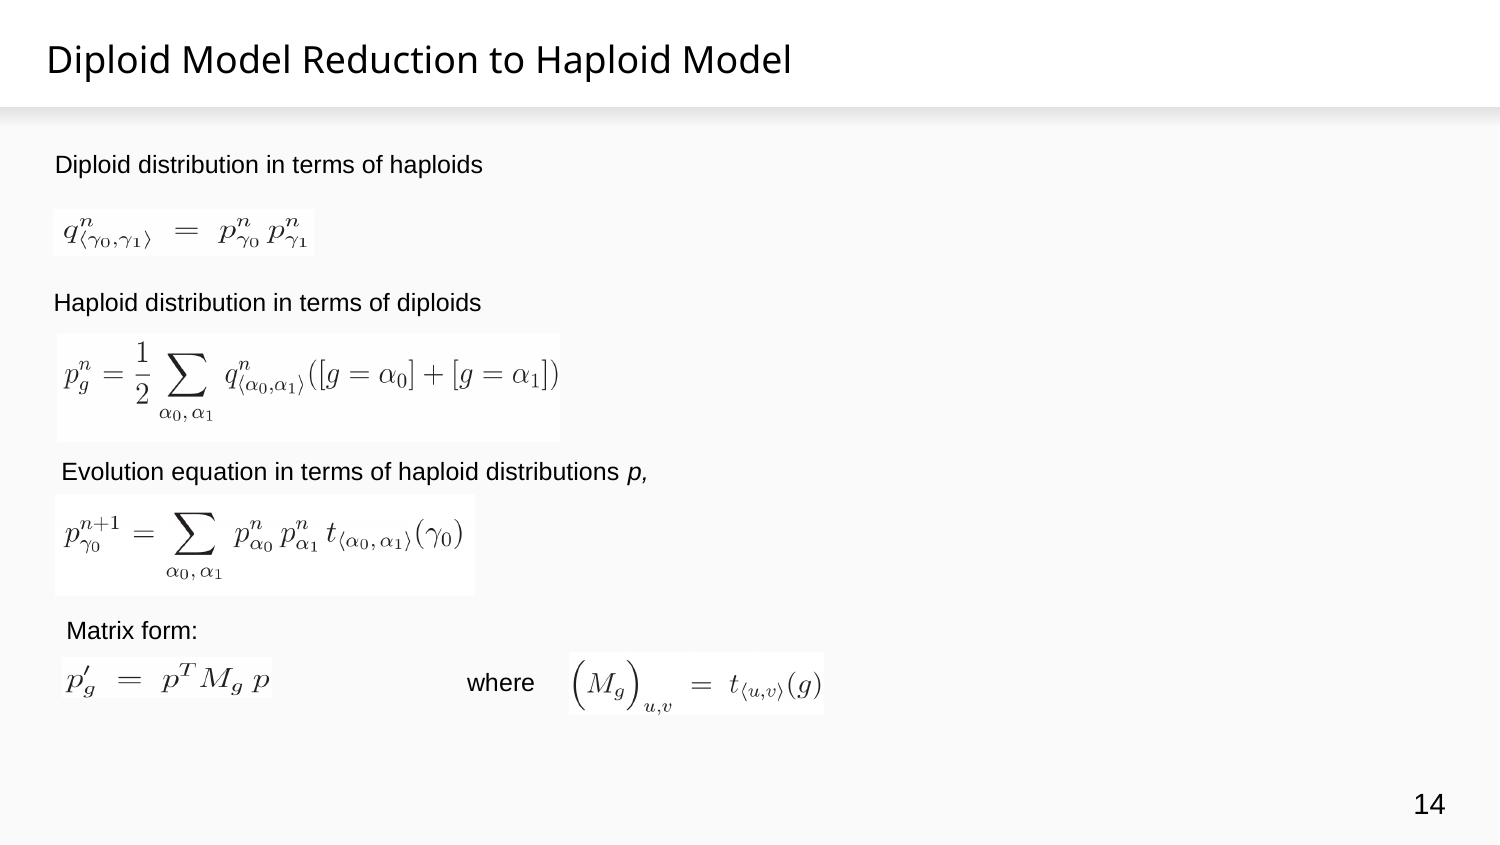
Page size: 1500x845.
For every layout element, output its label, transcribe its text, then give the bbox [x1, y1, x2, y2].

text_box Evolution equation in terms of haploid distributions p, [46, 449, 664, 495]
text_box Haploid distribution in terms of diploids [38, 281, 498, 326]
picture [569, 652, 824, 715]
picture [53, 209, 314, 256]
title Diploid Model Reduction to Haploid Model [46, 9, 1495, 109]
picture [62, 657, 272, 698]
text_box Diploid distribution in terms of haploids [40, 143, 500, 188]
picture [57, 333, 560, 442]
text_box where [452, 661, 551, 706]
text_box Matrix form: [51, 609, 214, 654]
picture [55, 494, 475, 596]
